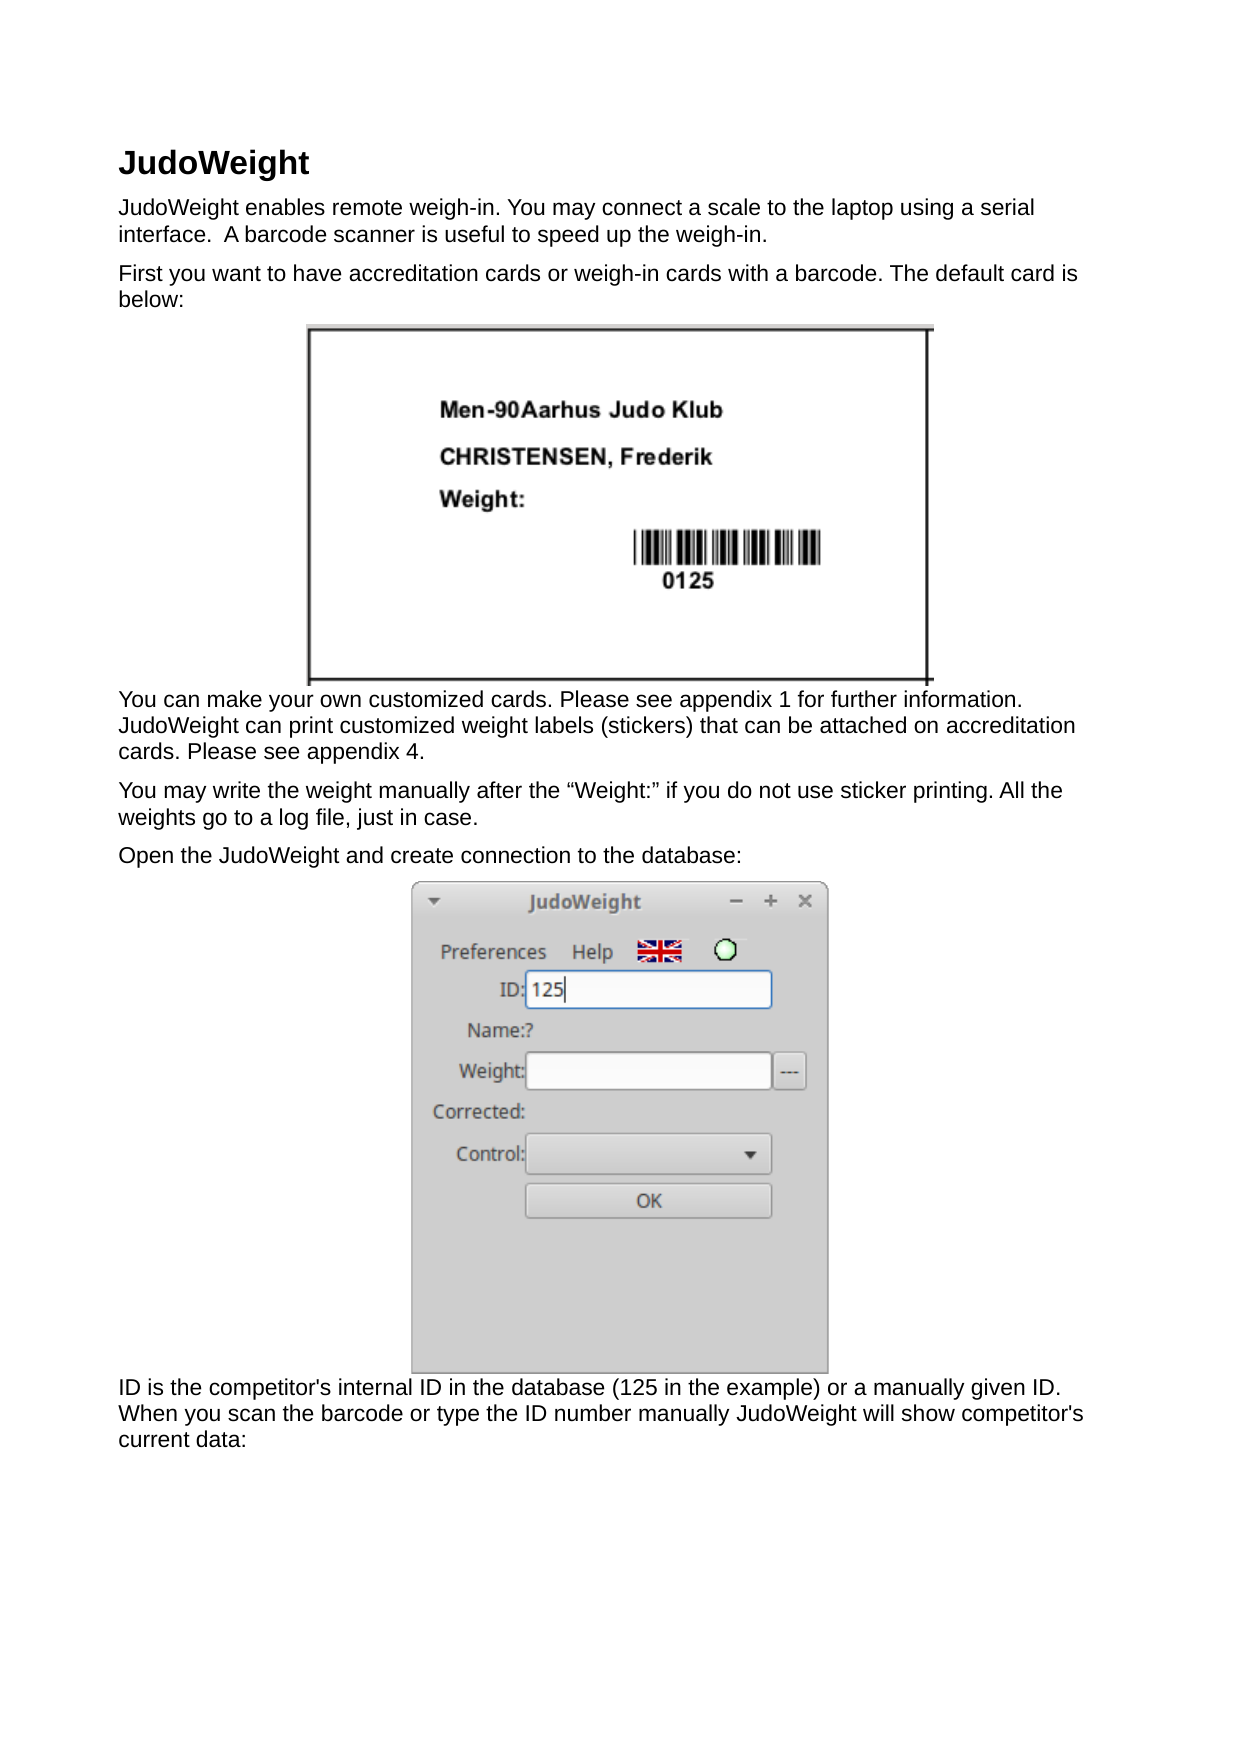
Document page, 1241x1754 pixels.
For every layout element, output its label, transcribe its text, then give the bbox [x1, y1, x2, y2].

picture [411, 881, 829, 1374]
text Open the JudoWeight and create connection to the database: [118, 842, 1122, 869]
text ID is the competitor's internal ID in the database (125 in the example) or a manually given ID. When you scan the barcode or type the ID number manually JudoWeight will show competitor's current data: [118, 1274, 1122, 1452]
text JudoWeight enables remote weigh-in. You may connect a scale to the laptop using a serial interface. A barcode scanner is useful to speed up the weigh-in. [118, 194, 1122, 247]
text First you want to have accreditation cards or weigh-in cards with a barcode. The default card is below: [118, 259, 1122, 312]
picture [306, 324, 934, 686]
text You can make your own customized cards. Please see appendix 1 for further information. JudoWeight can print customized weight labels (stickers) that can be attached on accreditation cards. Please see appendix 4. [118, 686, 1122, 765]
text You may write the weight manually after the “Weight:” if you do not use sticker printing. All the weights go to a log file, just in case. [118, 777, 1122, 830]
subtitle JudoWeight [118, 143, 1122, 182]
